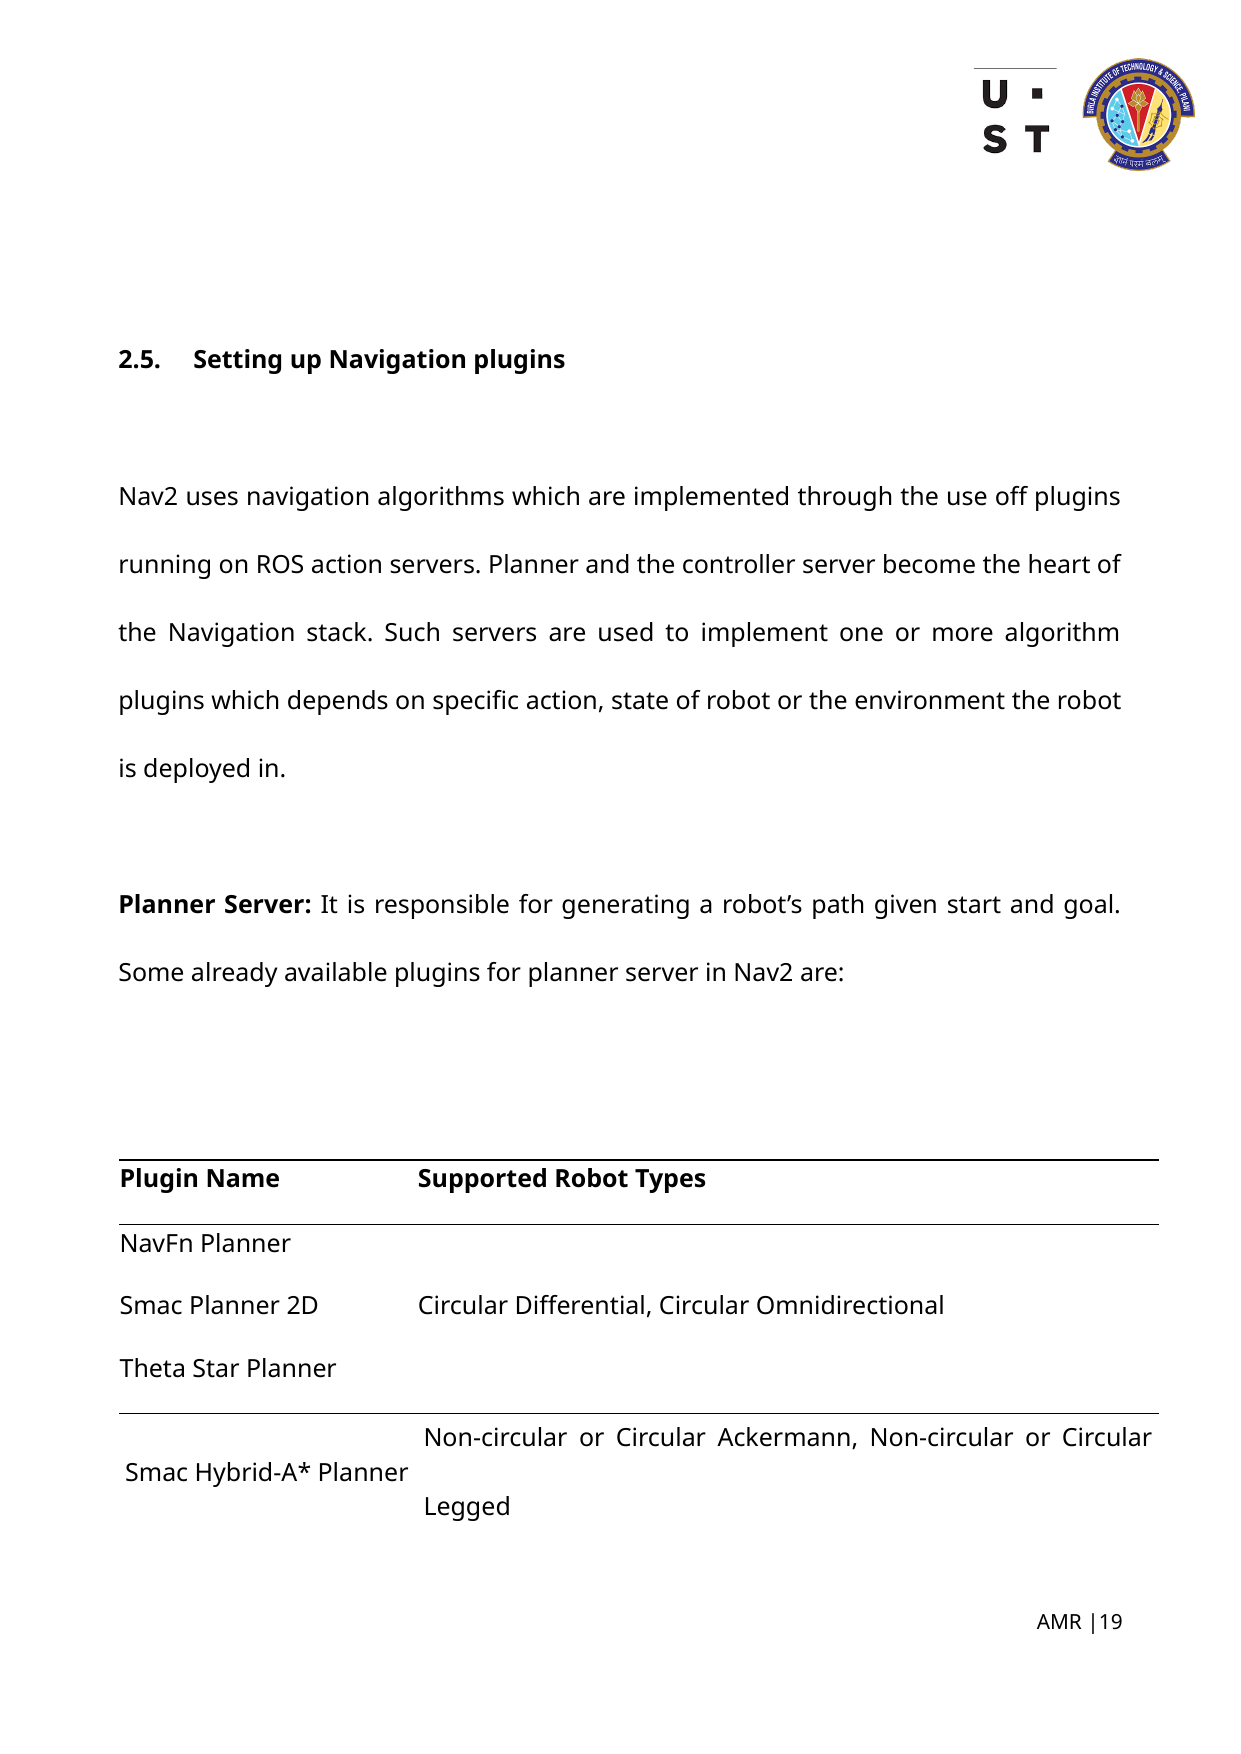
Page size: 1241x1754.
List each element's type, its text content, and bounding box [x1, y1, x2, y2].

picture [1082, 58, 1195, 171]
table_cell Non-circular or Circular Ackermann, Non-circular or Circular Legged [418, 1414, 1159, 1557]
text Nav2 uses navigation algorithms which are implemented through the use off plugins running on ROS action servers. Planner and the controller server become the heart of the Navigation stack. Such servers are used to implement one or more algorithm plugins which depends on specific action, state of robot or the environment the robot is deployed in. [118, 478, 1122, 785]
table_cell NavFn Planner [119, 1225, 418, 1288]
table_cell Theta Star Planner [119, 1351, 418, 1413]
text Planner Server: It is responsible for generating a robot’s path given start and goal. Some already available plugins for planner server in Nav2 are: [118, 887, 1122, 989]
table_cell Smac Hybrid-A* Planner [119, 1414, 418, 1557]
text 2.5. Setting up Navigation plugins [118, 342, 1122, 376]
picture [973, 68, 1057, 161]
table_cell Circular Differential, Circular Omnidirectional [418, 1225, 1159, 1413]
table_cell Smac Planner 2D [119, 1288, 418, 1351]
table_header Supported Robot Types [418, 1161, 1159, 1224]
table_header Plugin Name [119, 1161, 418, 1224]
